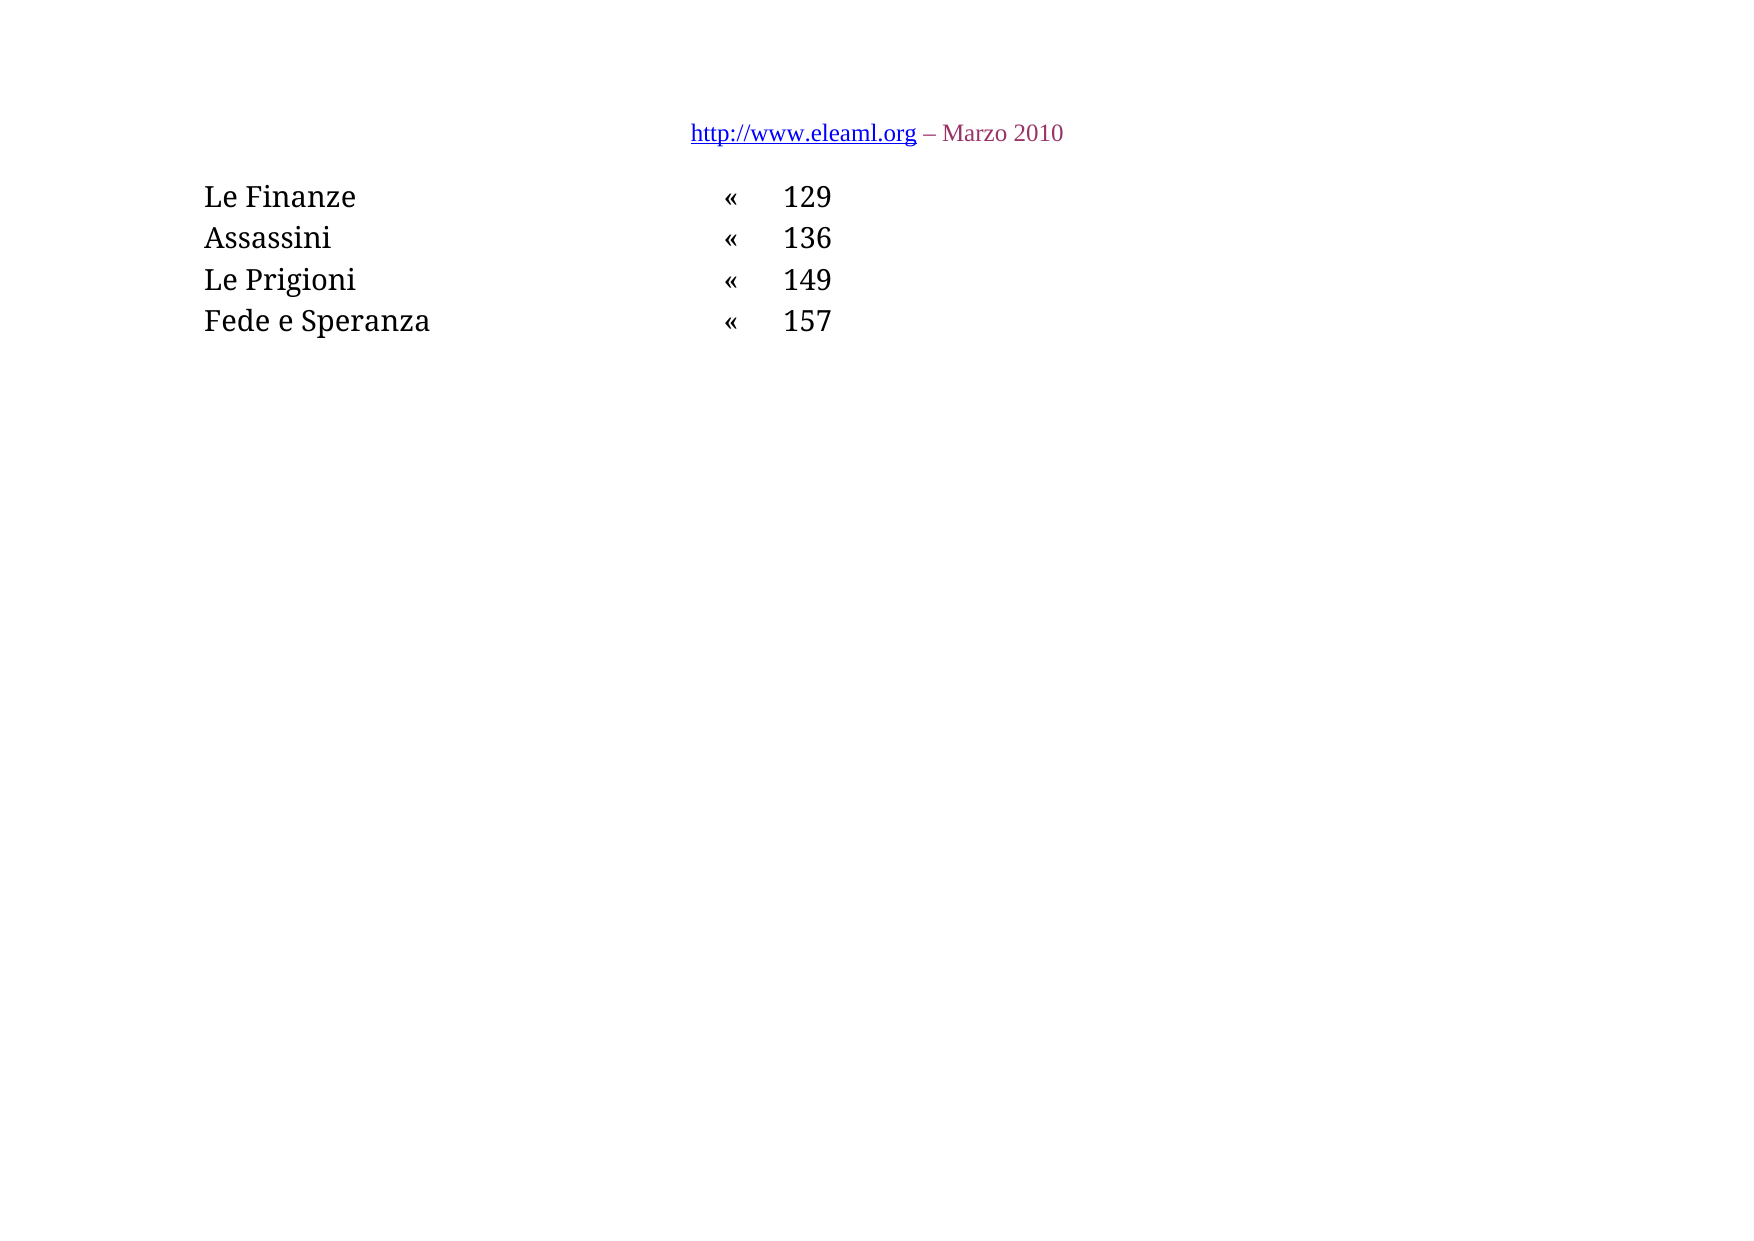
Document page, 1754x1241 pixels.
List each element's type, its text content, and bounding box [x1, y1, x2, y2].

table_cell 157 [771, 300, 843, 342]
table_cell Le Finanze [200, 176, 690, 218]
table_cell Assassini [200, 218, 690, 259]
table_cell 149 [771, 259, 843, 300]
table_cell « [690, 176, 771, 218]
table_cell « [690, 218, 771, 259]
table_cell Le Prigioni [200, 259, 690, 300]
table_cell 129 [771, 176, 843, 218]
table_cell « [690, 259, 771, 300]
table_cell 136 [771, 218, 843, 259]
table_cell « [690, 300, 771, 342]
